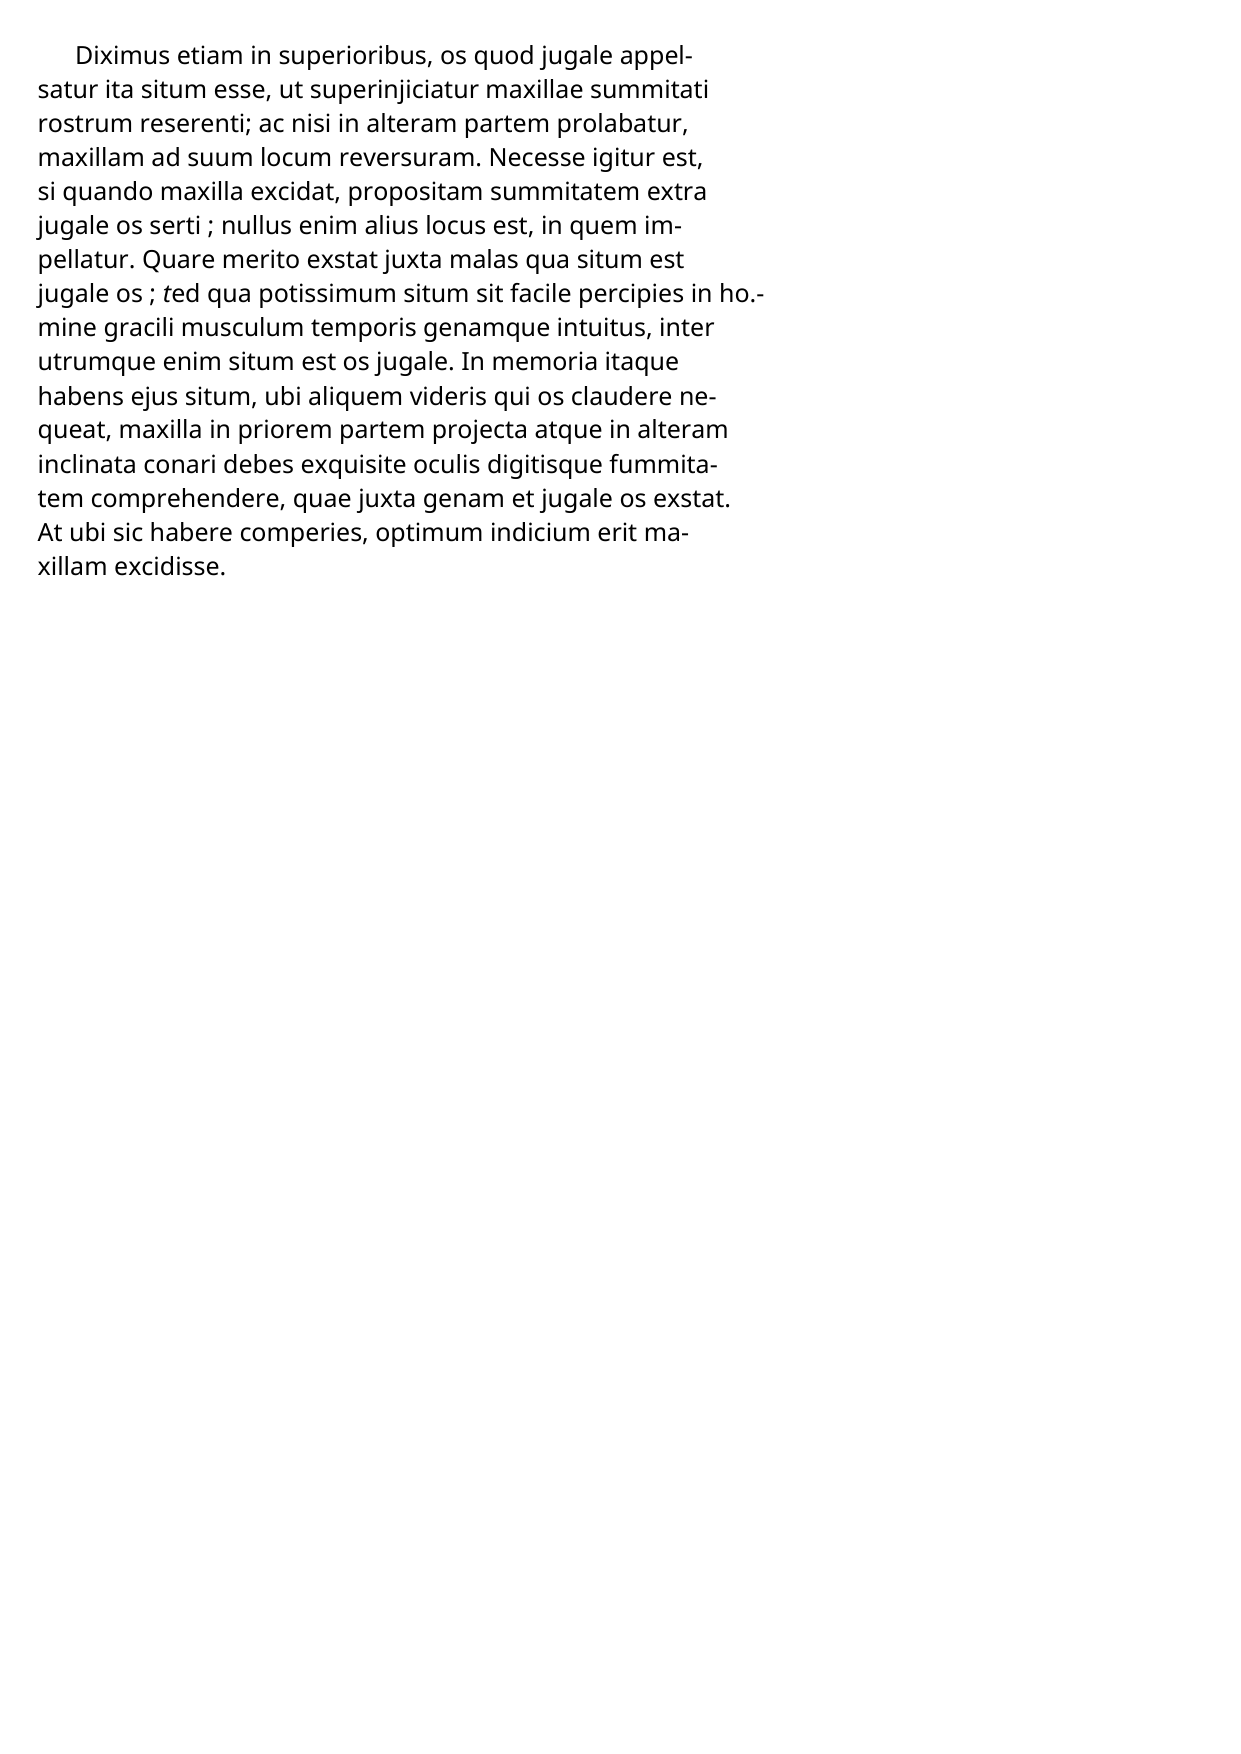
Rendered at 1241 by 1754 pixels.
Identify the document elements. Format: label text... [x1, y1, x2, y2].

text Diximus etiam in superioribus, os quod jugale appel- satur ita situm esse, ut superinjiciatur maxillae summitati rostrum reserenti; ac nisi in alteram partem prolabatur, maxillam ad suum locum reversuram. Necesse igitur est, si quando maxilla excidat, propositam summitatem extra jugale os serti ; nullus enim alius locus est, in quem im- pellatur. Quare merito exstat juxta malas qua situm est jugale os ; ted qua potissimum situm sit facile percipies in ho.- mine gracili musculum temporis genamque intuitus, inter utrumque enim situm est os jugale. In memoria itaque habens ejus situm, ubi aliquem videris qui os claudere ne- queat, maxilla in priorem partem projecta atque in alteram inclinata conari debes exquisite oculis digitisque fummita- tem comprehendere, quae juxta genam et jugale os exstat. At ubi sic habere comperies, optimum indicium erit ma- xillam excidisse. [37, 37, 1203, 582]
